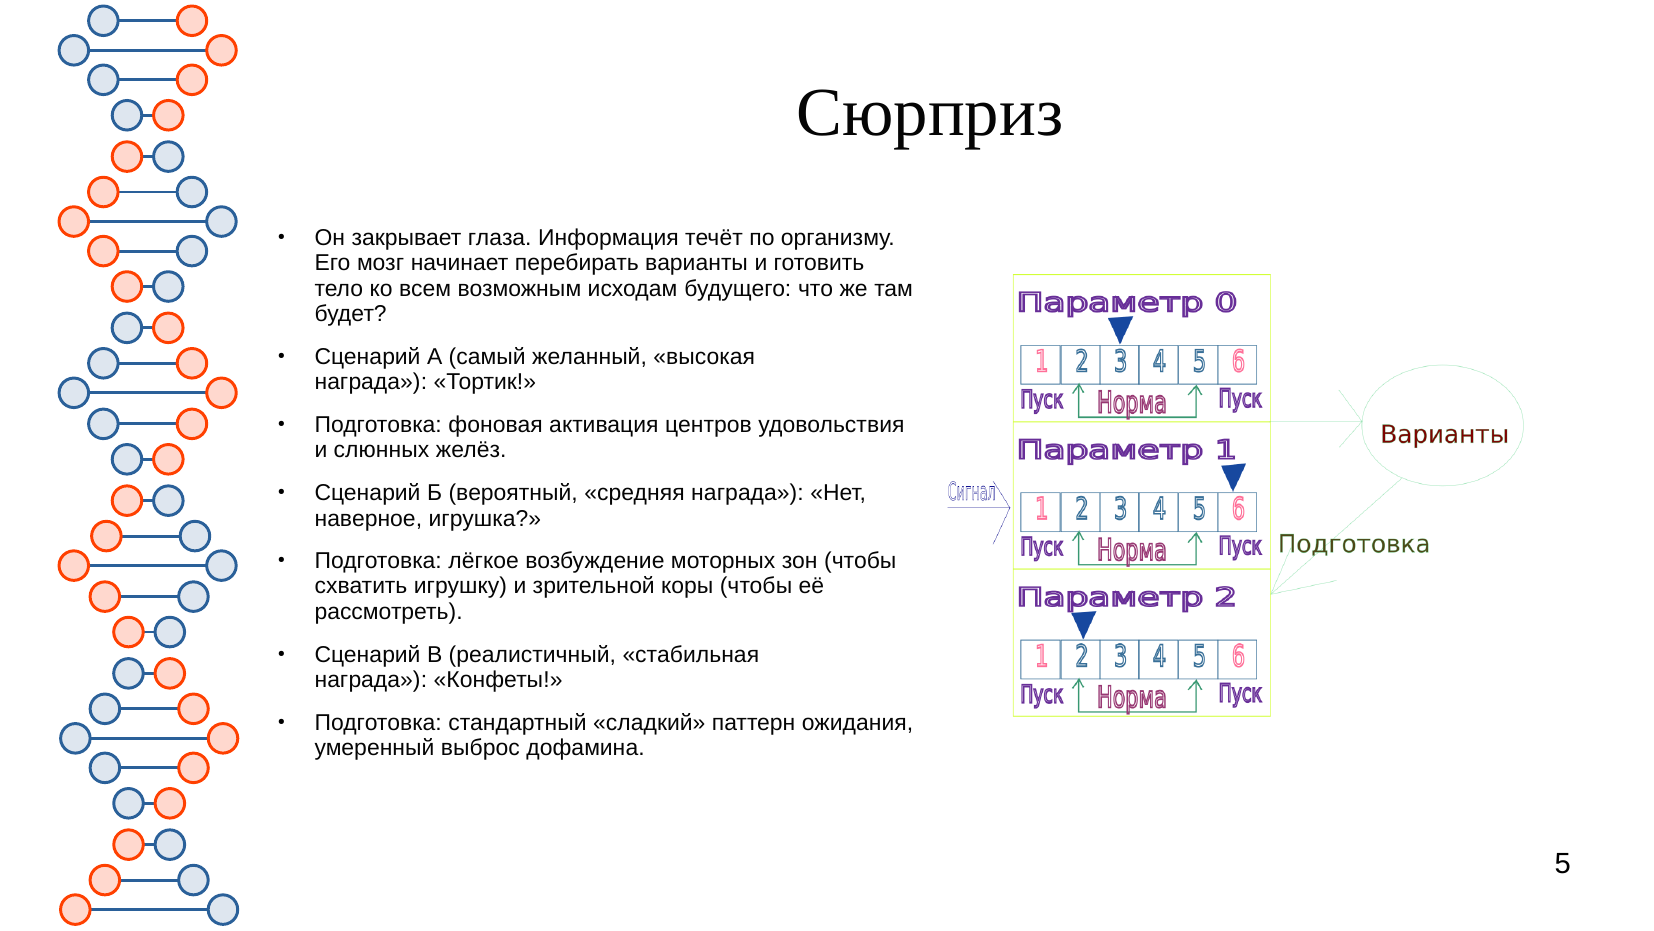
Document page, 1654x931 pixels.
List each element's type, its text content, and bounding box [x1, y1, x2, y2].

picture [946, 264, 1595, 724]
list Он закрывает глаза. Информация течёт по организму. Его мозг начинает перебирать варианты и готовить тело ко всем возможным исходам будущего: что же там будет? Сценарий А (самый желанный, «высокая награда»): «Тортик!» Подготовка: фоновая активация центров удовольствия и слюнных желёз. Сценарий Б (вероятный, «средняя награда»): «Нет, наверное, игрушка?» Подготовка: лёгкое возбуждение моторных зон (чтобы схватить игрушку) и зрительной коры (чтобы её рассмотреть). Сценарий В (реалистичный, «стабильная награда»): «Конфеты!» Подготовка: стандартный «сладкий» паттерн ожидания, умеренный выброс дофамина. [265, 224, 915, 764]
title Сюрприз [265, 35, 1595, 189]
